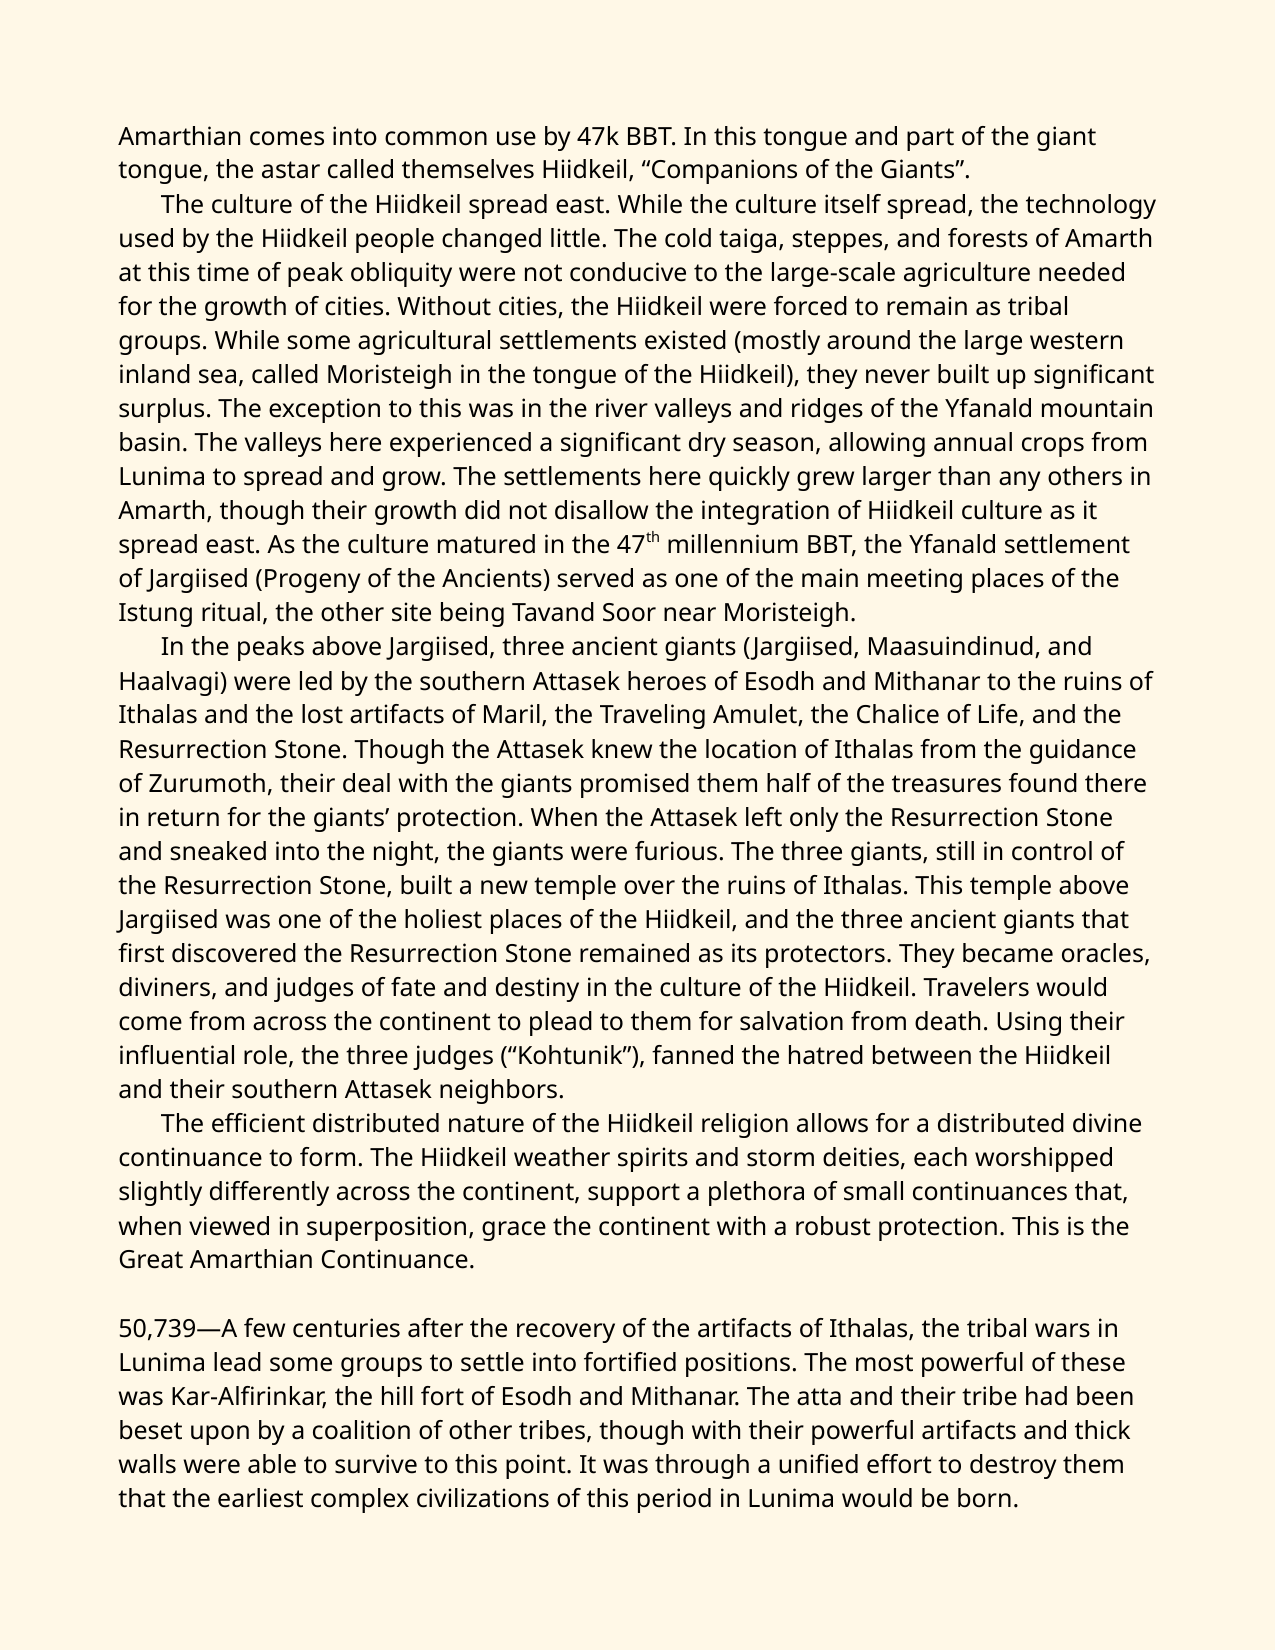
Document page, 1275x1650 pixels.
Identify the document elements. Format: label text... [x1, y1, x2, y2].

text Amarthian comes into common use by 47k BBT. In this tongue and part of the giant tongue, the astar called themselves Hiidkeil, “Companions of the Giants”. [118, 118, 1157, 186]
text In the peaks above Jargiised, three ancient giants (Jargiised, Maasuindinud, and Haalvagi) were led by the southern Attasek heroes of Esodh and Mithanar to the ruins of Ithalas and the lost artifacts of Maril, the Traveling Amulet, the Chalice of Life, and the Resurrection Stone. Though the Attasek knew the location of Ithalas from the guidance of Zurumoth, their deal with the giants promised them half of the treasures found there in return for the giants’ protection. When the Attasek left only the Resurrection Stone and sneaked into the night, the giants were furious. The three giants, still in control of the Resurrection Stone, built a new temple over the ruins of Ithalas. This temple above Jargiised was one of the holiest places of the Hiidkeil, and the three ancient giants that first discovered the Resurrection Stone remained as its protectors. They became oracles, diviners, and judges of fate and destiny in the culture of the Hiidkeil. Travelers would come from across the continent to plead to them for salvation from death. Using their influential role, the three judges (“Kohtunik”), fanned the hatred between the Hiidkeil and their southern Attasek neighbors. [118, 629, 1157, 1106]
text 50,739—A few centuries after the recovery of the artifacts of Ithalas, the tribal wars in Lunima lead some groups to settle into fortified positions. The most powerful of these was Kar-Alfirinkar, the hill fort of Esodh and Mithanar. The atta and their tribe had been beset upon by a coalition of other tribes, though with their powerful artifacts and thick walls were able to survive to this point. It was through a unified effort to destroy them that the earliest complex civilizations of this period in Lunima would be born. [118, 1310, 1157, 1515]
text The culture of the Hiidkeil spread east. While the culture itself spread, the technology used by the Hiidkeil people changed little. The cold taiga, steppes, and forests of Amarth at this time of peak obliquity were not conducive to the large-scale agriculture needed for the growth of cities. Without cities, the Hiidkeil were forced to remain as tribal groups. While some agricultural settlements existed (mostly around the large western inland sea, called Moristeigh in the tongue of the Hiidkeil), they never built up significant surplus. The exception to this was in the river valleys and ridges of the Yfanald mountain basin. The valleys here experienced a significant dry season, allowing annual crops from Lunima to spread and grow. The settlements here quickly grew larger than any others in Amarth, though their growth did not disallow the integration of Hiidkeil culture as it spread east. As the culture matured in the 47th millennium BBT, the Yfanald settlement of Jargiised (Progeny of the Ancients) served as one of the main meeting places of the Istung ritual, the other site being Tavand Soor near Moristeigh. [118, 186, 1157, 629]
text The efficient distributed nature of the Hiidkeil religion allows for a distributed divine continuance to form. The Hiidkeil weather spirits and storm deities, each worshipped slightly differently across the continent, support a plethora of small continuances that, when viewed in superposition, grace the continent with a robust protection. This is the Great Amarthian Continuance. [118, 1106, 1157, 1276]
